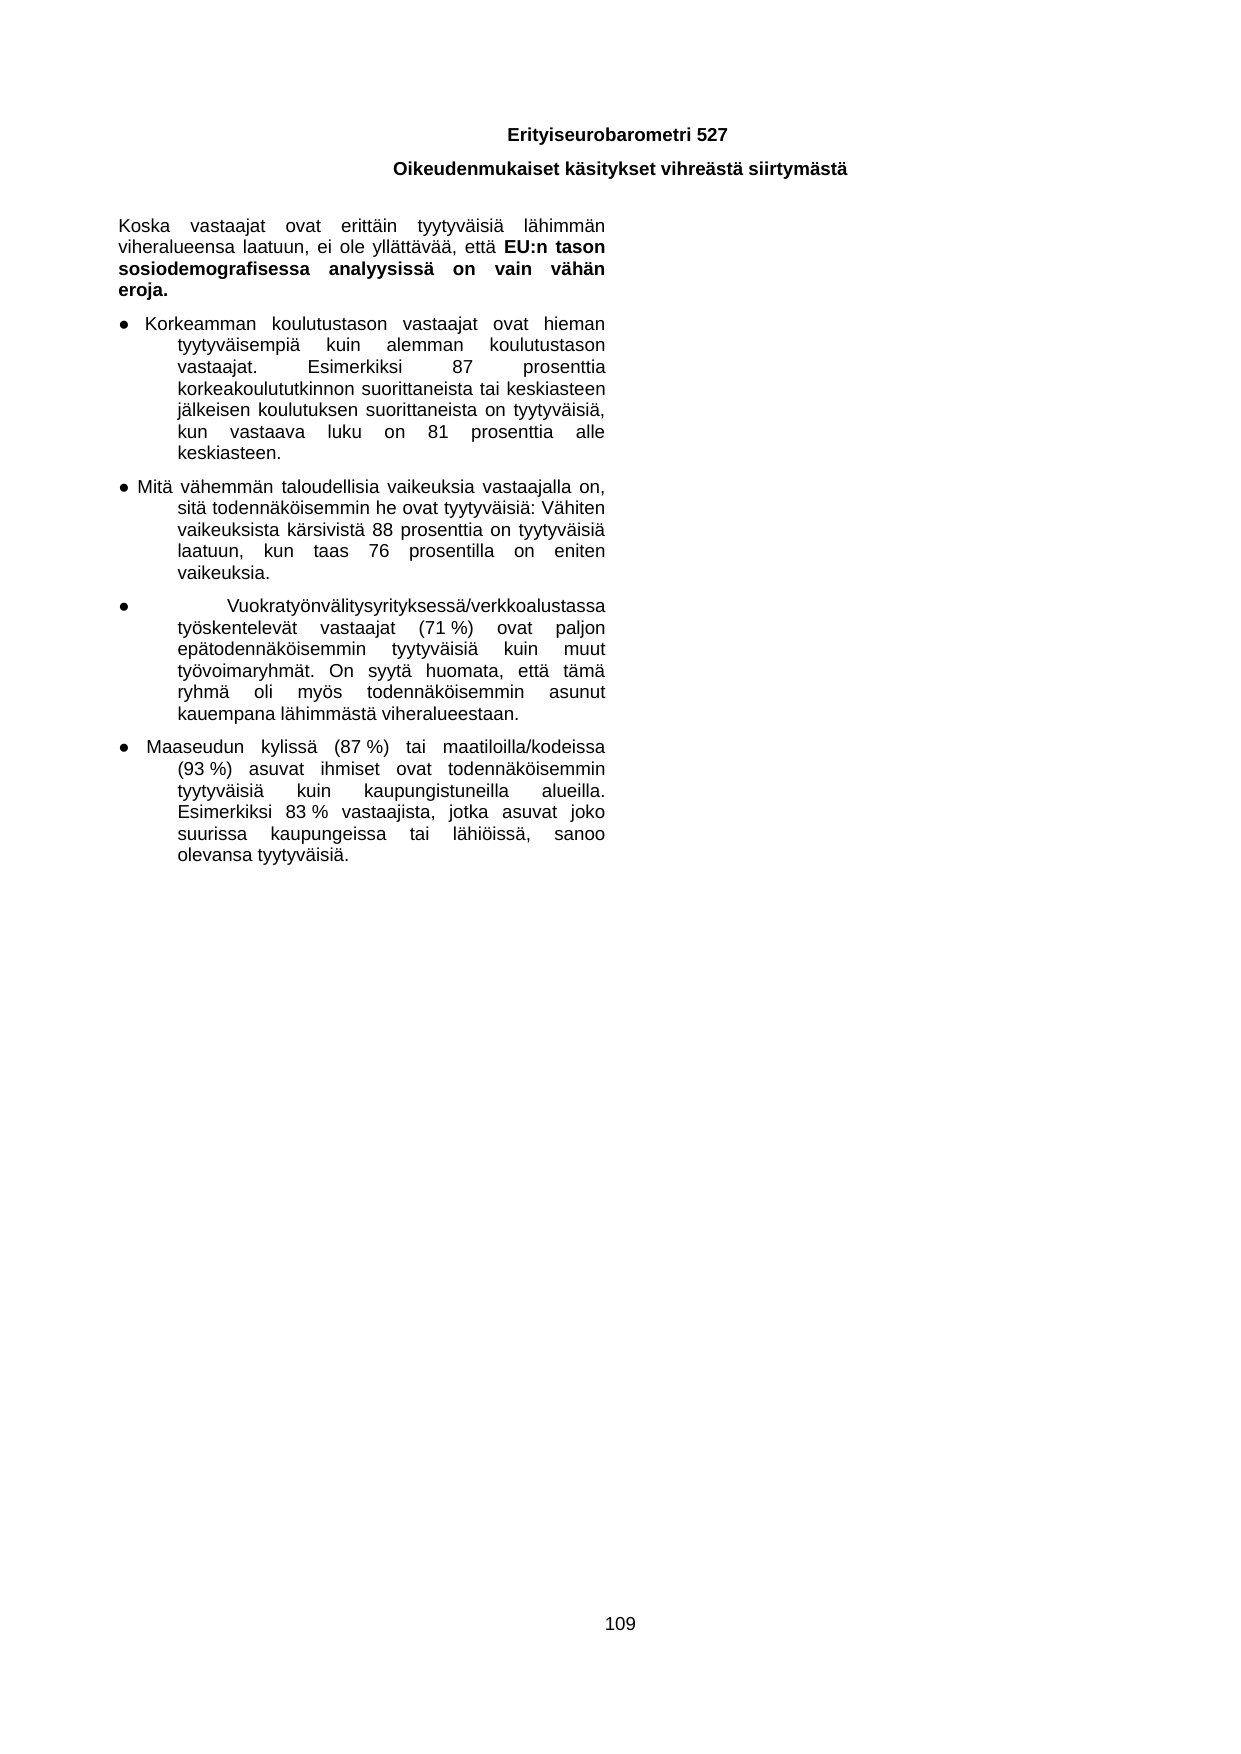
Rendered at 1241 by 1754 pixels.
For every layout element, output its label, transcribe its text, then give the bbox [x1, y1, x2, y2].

text ● Vuokratyönvälitysyrityksessä/verkkoalustassa työskentelevät vastaajat (71 %) ovat paljon epätodennäköisemmin tyytyväisiä kuin muut työvoimaryhmät. On syytä huomata, että tämä ryhmä oli myös todennäköisemmin asunut kauempana lähimmästä viheralueestaan. [118, 595, 605, 724]
text ● Mitä vähemmän taloudellisia vaikeuksia vastaajalla on, sitä todennäköisemmin he ovat tyytyväisiä: Vähiten vaikeuksista kärsivistä 88 prosenttia on tyytyväisiä laatuun, kun taas 76 prosentilla on eniten vaikeuksia. [118, 475, 605, 583]
text ● Korkeamman koulutustason vastaajat ovat hieman tyytyväisempiä kuin alemman koulutustason vastaajat. Esimerkiksi 87 prosenttia korkeakoulututkinnon suorittaneista tai keskiasteen jälkeisen koulutuksen suorittaneista on tyytyväisiä, kun vastaava luku on 81 prosenttia alle keskiasteen. [118, 313, 605, 463]
text ● Maaseudun kylissä (87 %) tai maatiloilla/kodeissa (93 %) asuvat ihmiset ovat todennäköisemmin tyytyväisiä kuin kaupungistuneilla alueilla. Esimerkiksi 83 % vastaajista, jotka asuvat joko suurissa kaupungeissa tai lähiöissä, sanoo olevansa tyytyväisiä. [118, 736, 605, 866]
text Koska vastaajat ovat erittäin tyytyväisiä lähimmän viheralueensa laatuun, ei ole yllättävää, että EU:n tason sosiodemografisessa analyysissä on vain vähän eroja. [118, 214, 605, 301]
